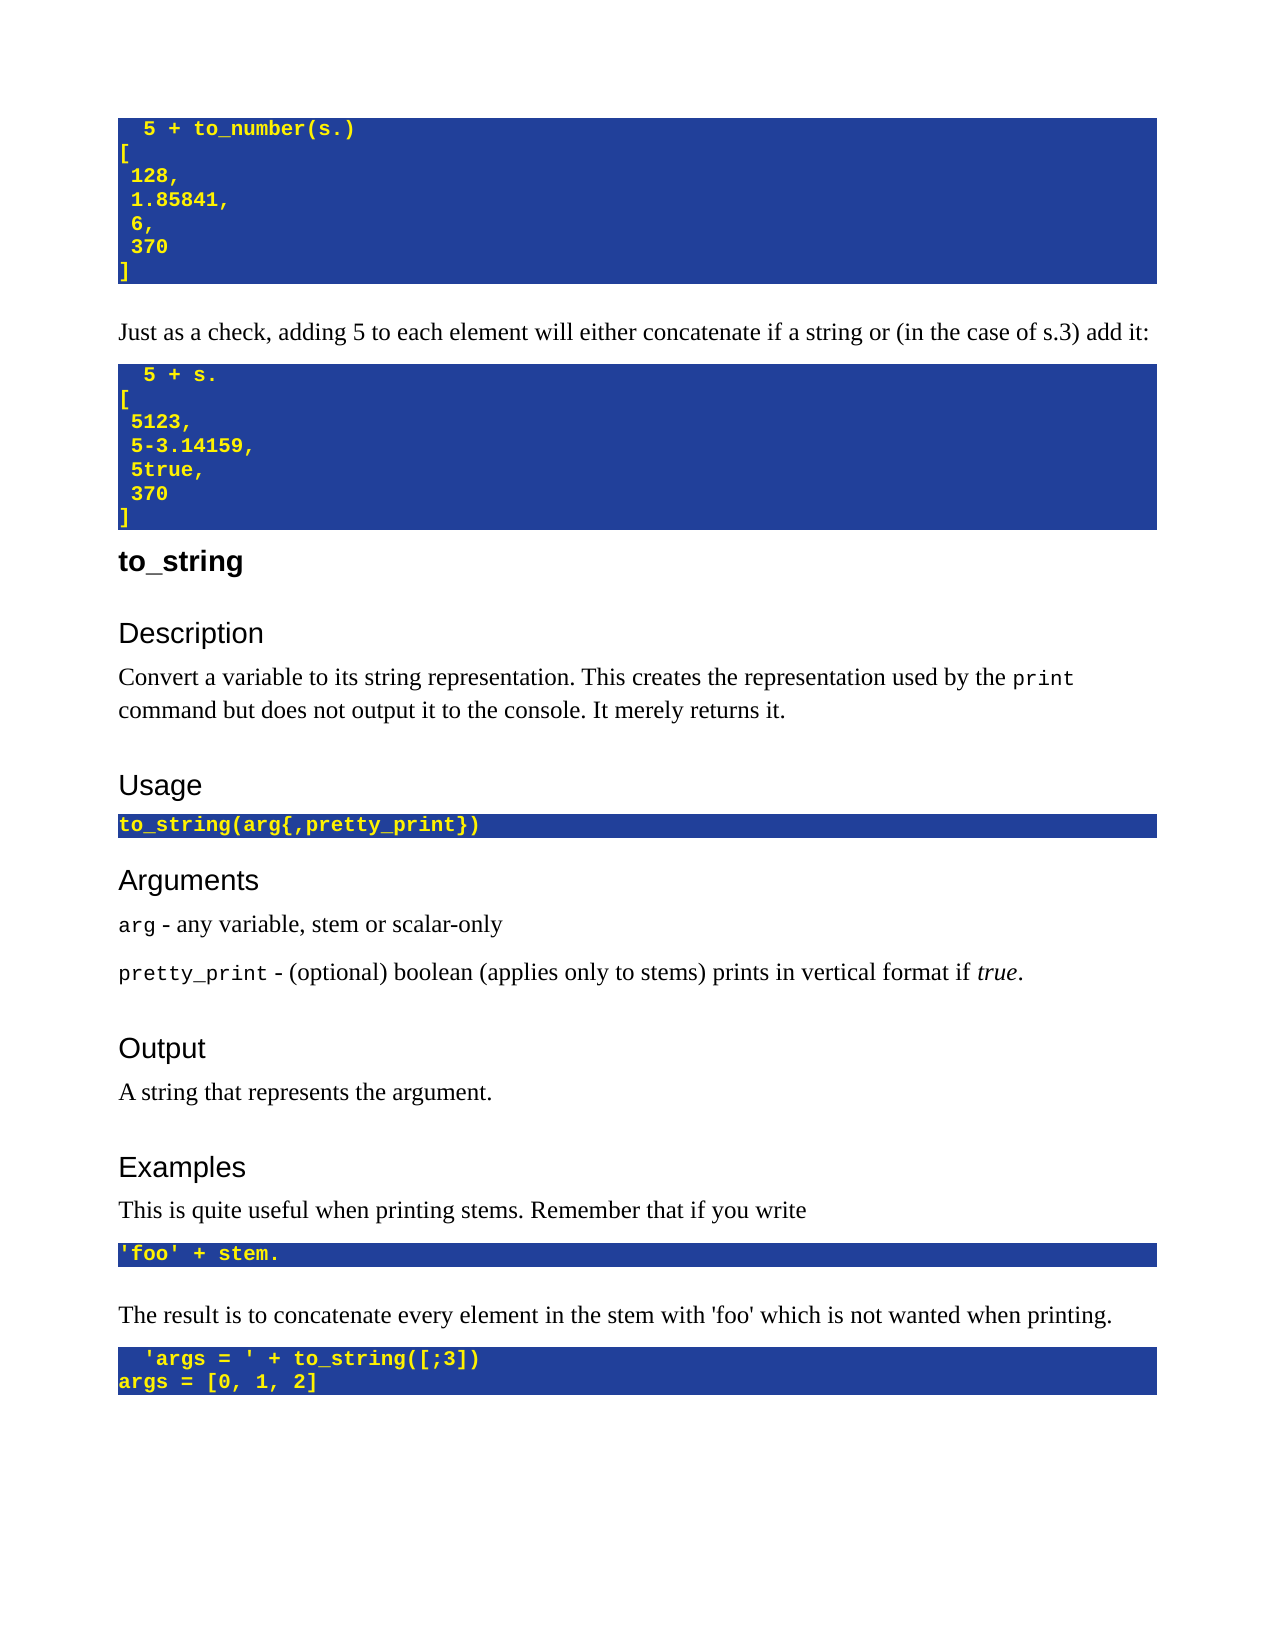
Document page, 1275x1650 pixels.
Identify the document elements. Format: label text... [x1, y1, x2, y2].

subtitle Usage [118, 768, 1157, 802]
subtitle Description [118, 616, 1157, 649]
text [ [118, 388, 1157, 412]
text args = [0, 1, 2] [118, 1371, 1157, 1395]
subtitle Arguments [118, 863, 1157, 896]
text 5-3.14159, [118, 435, 1157, 459]
subtitle to_string [118, 544, 1157, 578]
text pretty_print - (optional) boolean (applies only to stems) prints in vertical format if true. [118, 957, 1157, 987]
text 1.85841, [118, 189, 1157, 213]
text The result is to concatenate every element in the stem with 'foo' which is not wanted when printing. [118, 1267, 1157, 1329]
text to_string(arg{,pretty_print}) [118, 814, 1157, 838]
text 5 + to_number(s.) [118, 118, 1157, 142]
text 370 [118, 236, 1157, 260]
text ] [118, 506, 1157, 530]
text 370 [118, 482, 1157, 506]
text 'foo' + stem. [118, 1243, 1157, 1267]
text 5 + s. [118, 364, 1157, 388]
text 5123, [118, 412, 1157, 435]
text 128, [118, 165, 1157, 189]
text Convert a variable to its string representation. This creates the representation used by the print command but does not output it to the console. It merely returns it. [118, 662, 1157, 724]
text A string that represents the argument. [118, 1077, 1157, 1106]
text [ [118, 142, 1157, 165]
text arg - any variable, stem or scalar-only [118, 909, 1157, 938]
text ] [118, 260, 1157, 284]
subtitle Examples [118, 1149, 1157, 1183]
text Just as a check, adding 5 to each element will either concatenate if a string or (in the case of s.3) add it: [118, 284, 1157, 345]
text 6, [118, 213, 1157, 236]
subtitle Output [118, 1031, 1157, 1064]
text 5true, [118, 459, 1157, 482]
text 'args = ' + to_string([;3]) [118, 1347, 1157, 1371]
text This is quite useful when printing stems. Remember that if you write [118, 1196, 1157, 1224]
